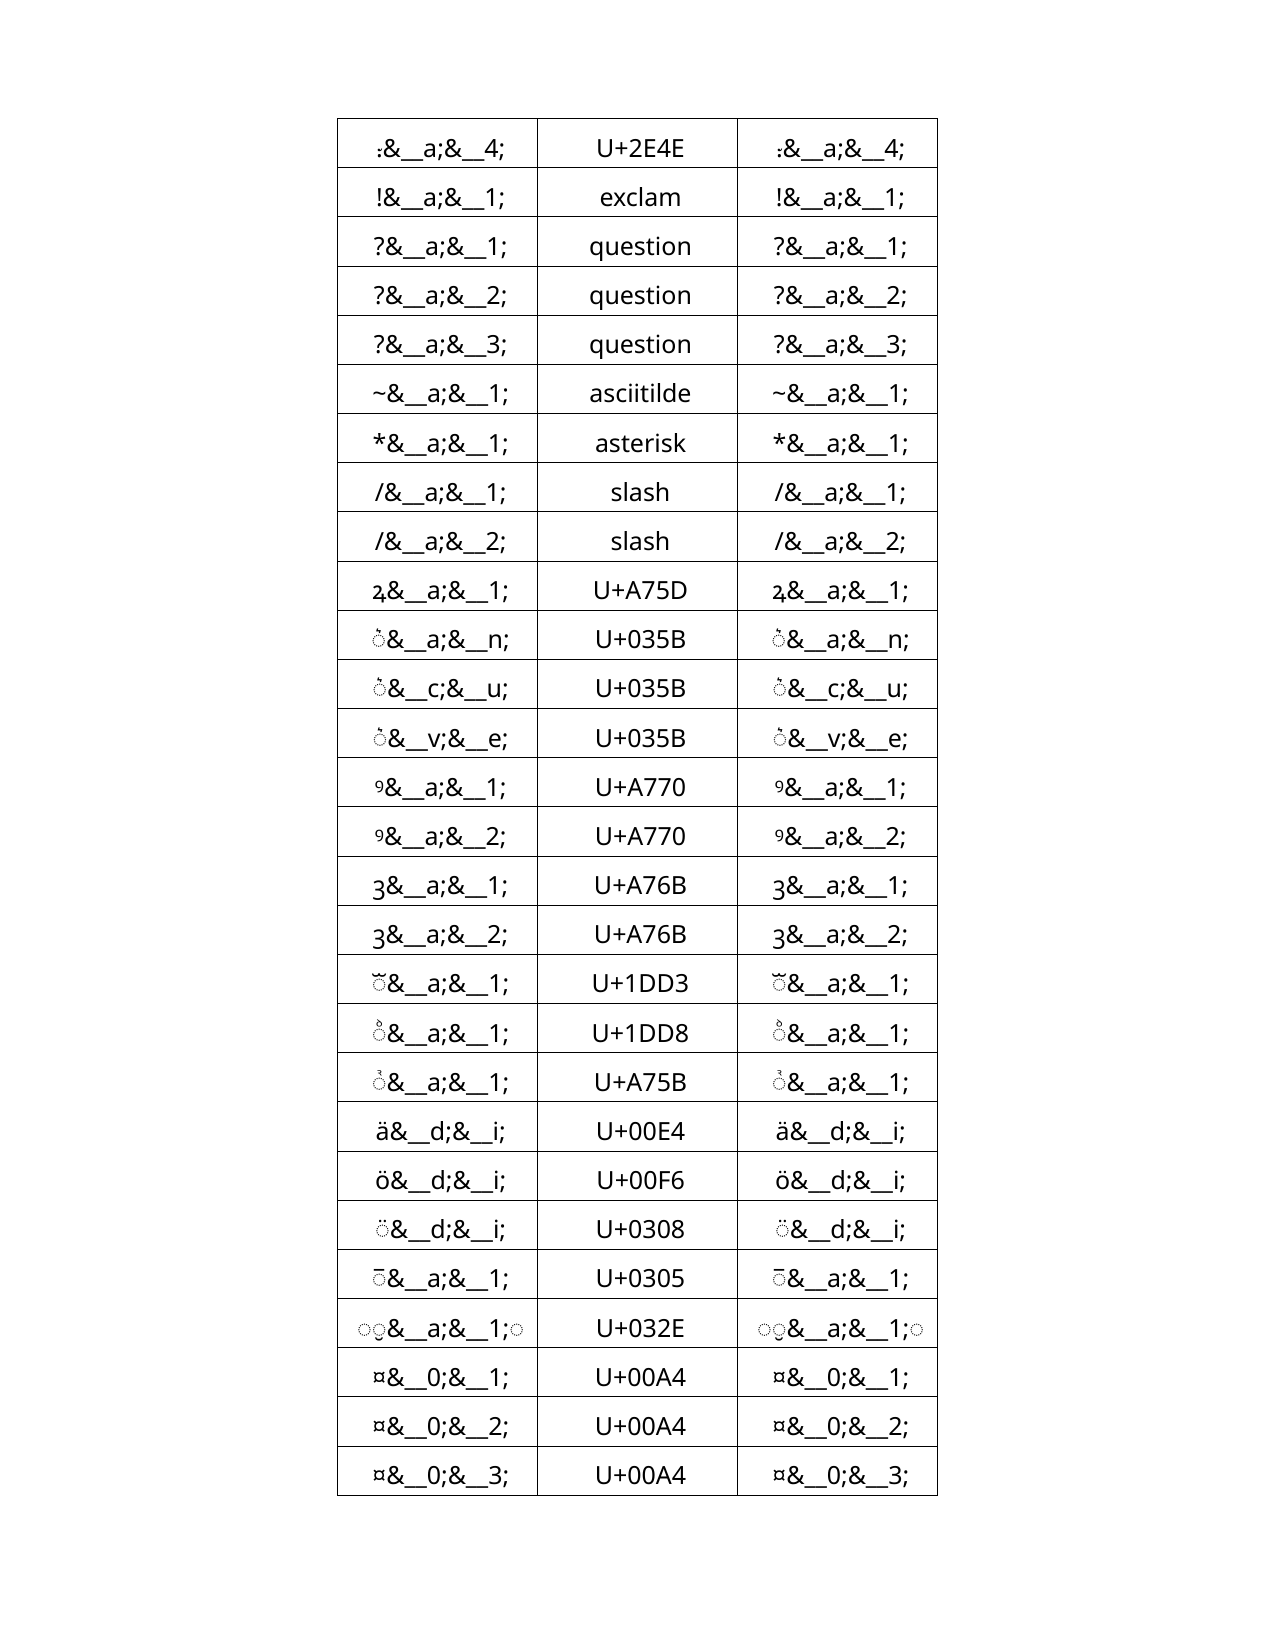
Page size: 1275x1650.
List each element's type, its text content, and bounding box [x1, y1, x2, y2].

table_cell /&__a;&__1; [338, 463, 537, 511]
table_cell ◌̅&__a;&__1; [338, 1250, 537, 1298]
table_cell !&__a;&__1; [338, 168, 537, 216]
table_cell ◌͛&__v;&__e; [738, 709, 937, 757]
table_cell U+A75D [538, 562, 737, 610]
table_cell ◌͛&__v;&__e; [338, 709, 537, 757]
table_cell U+0305 [538, 1250, 737, 1298]
table_cell ꝫ&__a;&__2; [338, 906, 537, 954]
table_cell U+035B [538, 660, 737, 708]
table_cell exclam [538, 168, 737, 216]
table_cell ö&__d;&__i; [738, 1152, 937, 1200]
table_cell ◌ᷘ&__a;&__1; [738, 1004, 937, 1052]
table_cell slash [538, 512, 737, 561]
table_cell ä&__d;&__i; [738, 1102, 937, 1151]
table_cell ◌͛&__c;&__u; [738, 660, 937, 708]
table_cell ◌ᷣ&__a;&__1; [338, 1053, 537, 1101]
table_cell ◌◌̮&__a;&__1;◌ [338, 1299, 537, 1347]
table_cell ꝰ&__a;&__2; [338, 807, 537, 856]
table_cell question [538, 316, 737, 364]
table_cell U+00E4 [538, 1102, 737, 1151]
table_cell U+00A4 [538, 1397, 737, 1446]
table_cell /&__a;&__2; [338, 512, 537, 561]
table_cell ?&__a;&__3; [738, 316, 937, 364]
table_cell ¤&__0;&__2; [338, 1397, 537, 1446]
table_cell ◌ᷣ&__a;&__1; [738, 1053, 937, 1101]
table_cell ◌◌̮&__a;&__1;◌ [738, 1299, 937, 1347]
table_cell *&__a;&__1; [338, 414, 537, 462]
table_cell asterisk [538, 414, 737, 462]
table_cell ꝝ&__a;&__1; [338, 562, 537, 610]
table_cell ꝫ&__a;&__2; [738, 906, 937, 954]
table_cell ?&__a;&__2; [738, 267, 937, 315]
table_cell question [538, 217, 737, 266]
table_cell ¤&__0;&__2; [738, 1397, 937, 1446]
table_cell ◌͛&__a;&__n; [338, 611, 537, 659]
table_cell ◌ᷓ&__a;&__1; [338, 955, 537, 1003]
table_cell ä&__d;&__i; [338, 1102, 537, 1151]
table_cell ?&__a;&__2; [338, 267, 537, 315]
table_cell ¤&__0;&__1; [738, 1348, 937, 1396]
table_cell U+1DD3 [538, 955, 737, 1003]
table_cell ?&__a;&__1; [738, 217, 937, 266]
table_cell /&__a;&__2; [738, 512, 937, 561]
table_cell ¤&__0;&__1; [338, 1348, 537, 1396]
table_cell U+00A4 [538, 1447, 737, 1495]
table_cell ꝰ&__a;&__1; [338, 758, 537, 806]
table_cell U+A75B [538, 1053, 737, 1101]
table_cell ~&__a;&__1; [738, 365, 937, 413]
table_cell ◌̈&__d;&__i; [338, 1201, 537, 1249]
table_cell ꝫ&__a;&__1; [338, 857, 537, 905]
table_cell U+A770 [538, 807, 737, 856]
table_cell U+1DD8 [538, 1004, 737, 1052]
table_cell ꝝ&__a;&__1; [738, 562, 937, 610]
table_cell /&__a;&__1; [738, 463, 937, 511]
table_cell ~&__a;&__1; [338, 365, 537, 413]
table_cell ⹎&__a;&__4; [738, 119, 937, 167]
table_cell U+A76B [538, 857, 737, 905]
table_cell ⹎&__a;&__4; [338, 119, 537, 167]
table_cell U+A76B [538, 906, 737, 954]
table_cell U+032E [538, 1299, 737, 1347]
table_cell U+035B [538, 709, 737, 757]
table_cell ?&__a;&__3; [338, 316, 537, 364]
table_cell ◌̅&__a;&__1; [738, 1250, 937, 1298]
table_cell U+00F6 [538, 1152, 737, 1200]
table_cell ¤&__0;&__3; [738, 1447, 937, 1495]
table_cell U+A770 [538, 758, 737, 806]
table_cell U+00A4 [538, 1348, 737, 1396]
table_cell question [538, 267, 737, 315]
table_cell U+0308 [538, 1201, 737, 1249]
table_cell ◌̈&__d;&__i; [738, 1201, 937, 1249]
table_cell ◌ᷓ&__a;&__1; [738, 955, 937, 1003]
table_cell ◌͛&__c;&__u; [338, 660, 537, 708]
table_cell ?&__a;&__1; [338, 217, 537, 266]
table_cell !&__a;&__1; [738, 168, 937, 216]
table_cell slash [538, 463, 737, 511]
table_cell ◌͛&__a;&__n; [738, 611, 937, 659]
table_cell U+2E4E [538, 119, 737, 167]
table_cell *&__a;&__1; [738, 414, 937, 462]
table_cell ꝰ&__a;&__2; [738, 807, 937, 856]
table_cell U+035B [538, 611, 737, 659]
table_cell ¤&__0;&__3; [338, 1447, 537, 1495]
table_cell ꝫ&__a;&__1; [738, 857, 937, 905]
table_cell ꝰ&__a;&__1; [738, 758, 937, 806]
table_cell ◌ᷘ&__a;&__1; [338, 1004, 537, 1052]
table_cell asciitilde [538, 365, 737, 413]
table_cell ö&__d;&__i; [338, 1152, 537, 1200]
